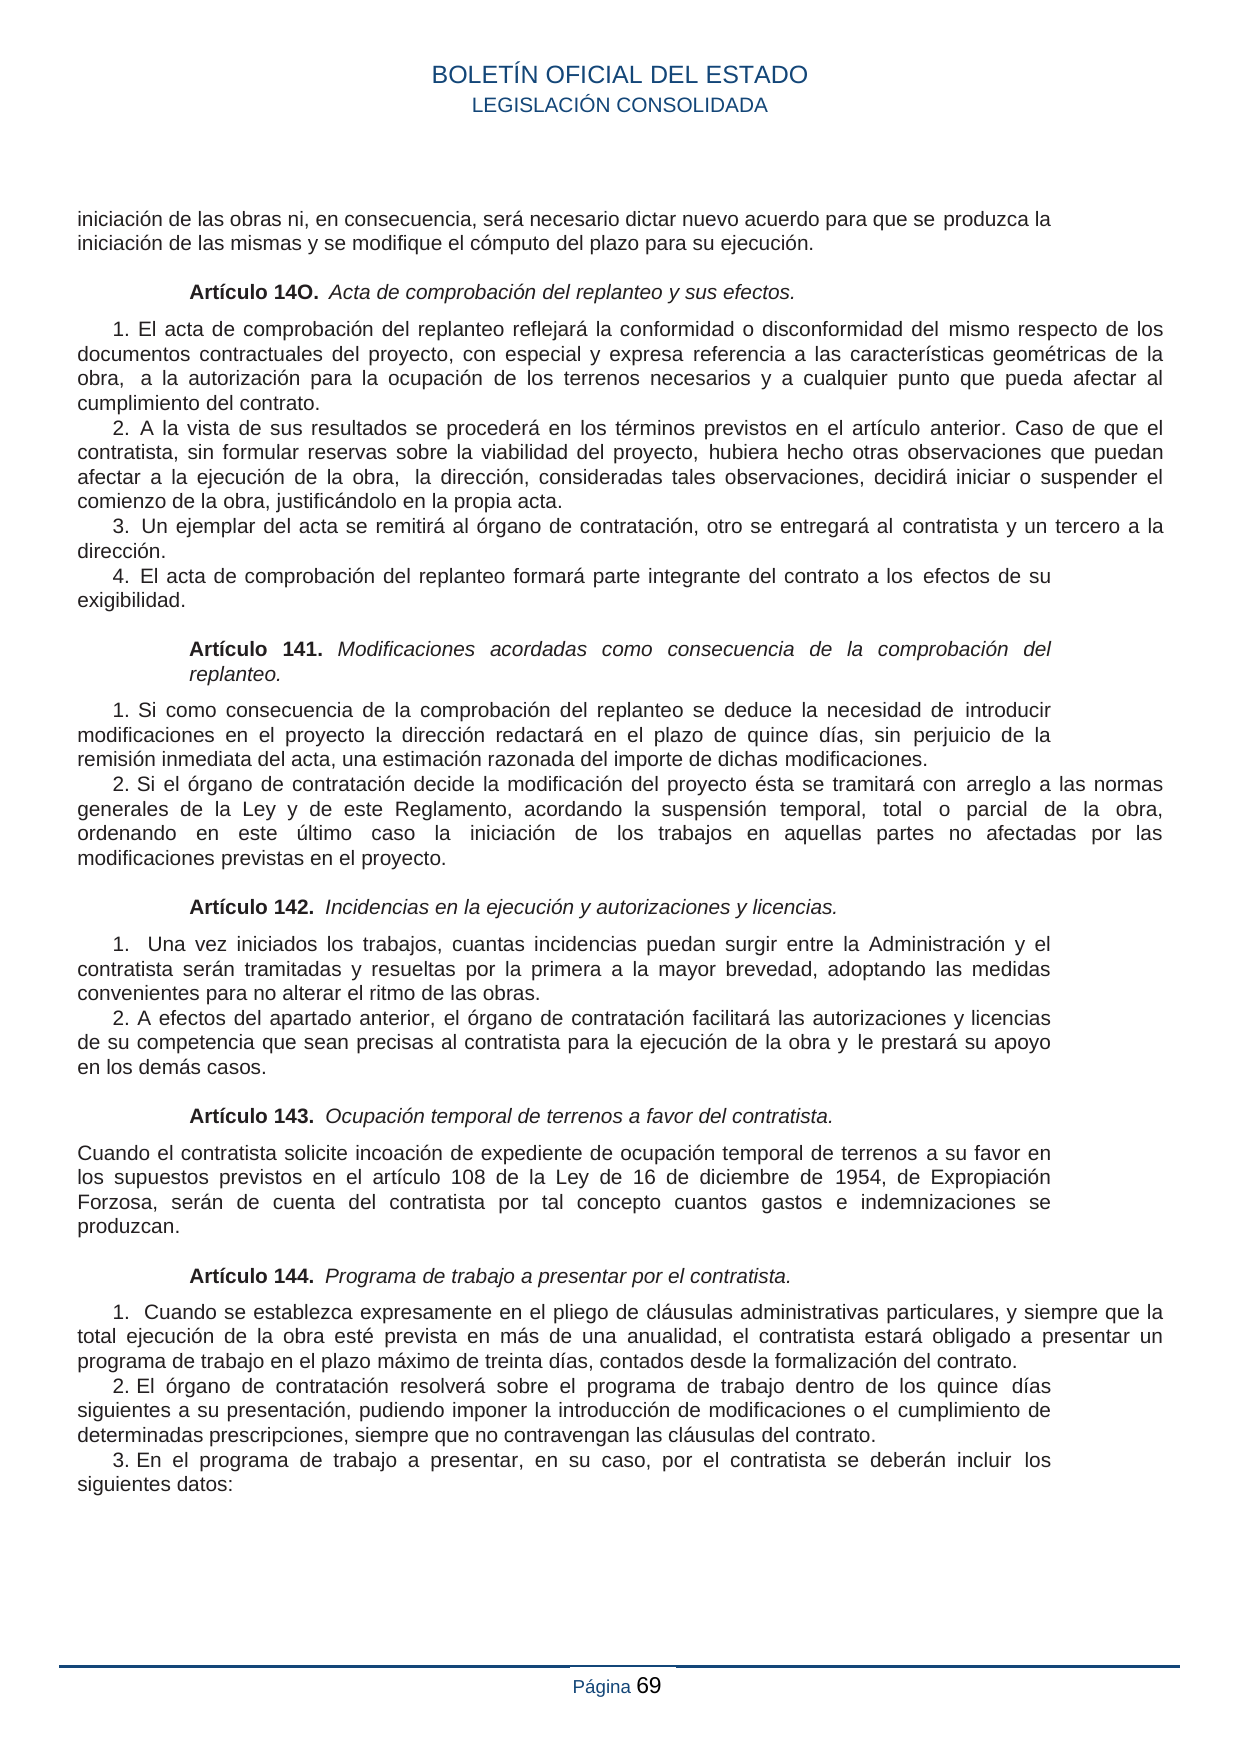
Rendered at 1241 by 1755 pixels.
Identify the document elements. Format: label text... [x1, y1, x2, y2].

text Artículo 144. Programa de trabajo a presentar por el contratista. [189, 1263, 1163, 1287]
list Una vez iniciados los trabajos, cuantas incidencias puedan surgir entre la Administración y el contratista serán tramitadas y resueltas por la primera a la mayor brevedad, adoptando las medidas convenientes para no alterar el ritmo de las obras. [77, 932, 1051, 1005]
text Cuando el contratista solicite incoación de expediente de ocupación temporal de terrenos a su favor en los supuestos previstos en el artículo 108 de la Ley de 16 de diciembre de 1954, de Expropiación Forzosa, serán de cuenta del contratista por tal concepto cuantos gastos e indemnizaciones se produzcan. [77, 1141, 1051, 1238]
text Artículo 143. Ocupación temporal de terrenos a favor del contratista. [189, 1104, 1163, 1128]
list En el programa de trabajo a presentar, en su caso, por el contratista se deberán incluir los siguientes datos: [77, 1447, 1051, 1496]
text Artículo 14O. Acta de comprobación del replanteo y sus efectos. [189, 280, 1163, 304]
list Un ejemplar del acta se remitirá al órgano de contratación, otro se entregará al contratista y un tercero a la dirección. [77, 514, 1163, 563]
list A la vista de sus resultados se procederá en los términos previstos en el artículo anterior. Caso de que el contratista, sin formular reservas sobre la viabilidad del proyecto, hubiera hecho otras observaciones que puedan afectar a la ejecución de la obra, la dirección, consideradas tales observaciones, decidirá iniciar o suspender el comienzo de la obra, justificándolo en la propia acta. [77, 416, 1163, 513]
list Si como consecuencia de la comprobación del replanteo se deduce la necesidad de introducir modificaciones en el proyecto la dirección redactará en el plazo de quince días, sin perjuicio de la remisión inmediata del acta, una estimación razonada del importe de dichas modificaciones. [77, 698, 1051, 771]
text iniciación de las obras ni, en consecuencia, será necesario dictar nuevo acuerdo para que se produzca la iniciación de las mismas y se modifique el cómputo del plazo para su ejecución. [77, 207, 1051, 255]
list El órgano de contratación resolverá sobre el programa de trabajo dentro de los quince días siguientes a su presentación, pudiendo imponer la introducción de modificaciones o el cumplimiento de determinadas prescripciones, siempre que no contravengan las cláusulas del contrato. [77, 1373, 1051, 1447]
list A efectos del apartado anterior, el órgano de contratación facilitará las autorizaciones y licencias de su competencia que sean precisas al contratista para la ejecución de la obra y le prestará su apoyo en los demás casos. [77, 1006, 1051, 1079]
list Si el órgano de contratación decide la modificación del proyecto ésta se tramitará con arreglo a las normas generales de la Ley y de este Reglamento, acordando la suspensión temporal, total o parcial de la obra, ordenando en este último caso la iniciación de los trabajos en aquellas partes no afectadas por las modificaciones previstas en el proyecto. [77, 772, 1163, 870]
list Cuando se establezca expresamente en el pliego de cláusulas administrativas particulares, y siempre que la total ejecución de la obra esté prevista en más de una anualidad, el contratista estará obligado a presentar un programa de trabajo en el plazo máximo de treinta días, contados desde la formalización del contrato. [77, 1299, 1163, 1373]
list El acta de comprobación del replanteo formará parte integrante del contrato a los efectos de su exigibilidad. [77, 563, 1051, 612]
list El acta de comprobación del replanteo reflejará la conformidad o disconformidad del mismo respecto de los documentos contractuales del proyecto, con especial y expresa referencia a las características geométricas de la obra, a la autorización para la ocupación de los terrenos necesarios y a cualquier punto que pueda afectar al cumplimiento del contrato. [77, 317, 1163, 415]
text Artículo 141. Modificaciones acordadas como consecuencia de la comprobación del replanteo. [189, 637, 1051, 686]
text Artículo 142. Incidencias en la ejecución y autorizaciones y licencias. [189, 895, 1163, 919]
